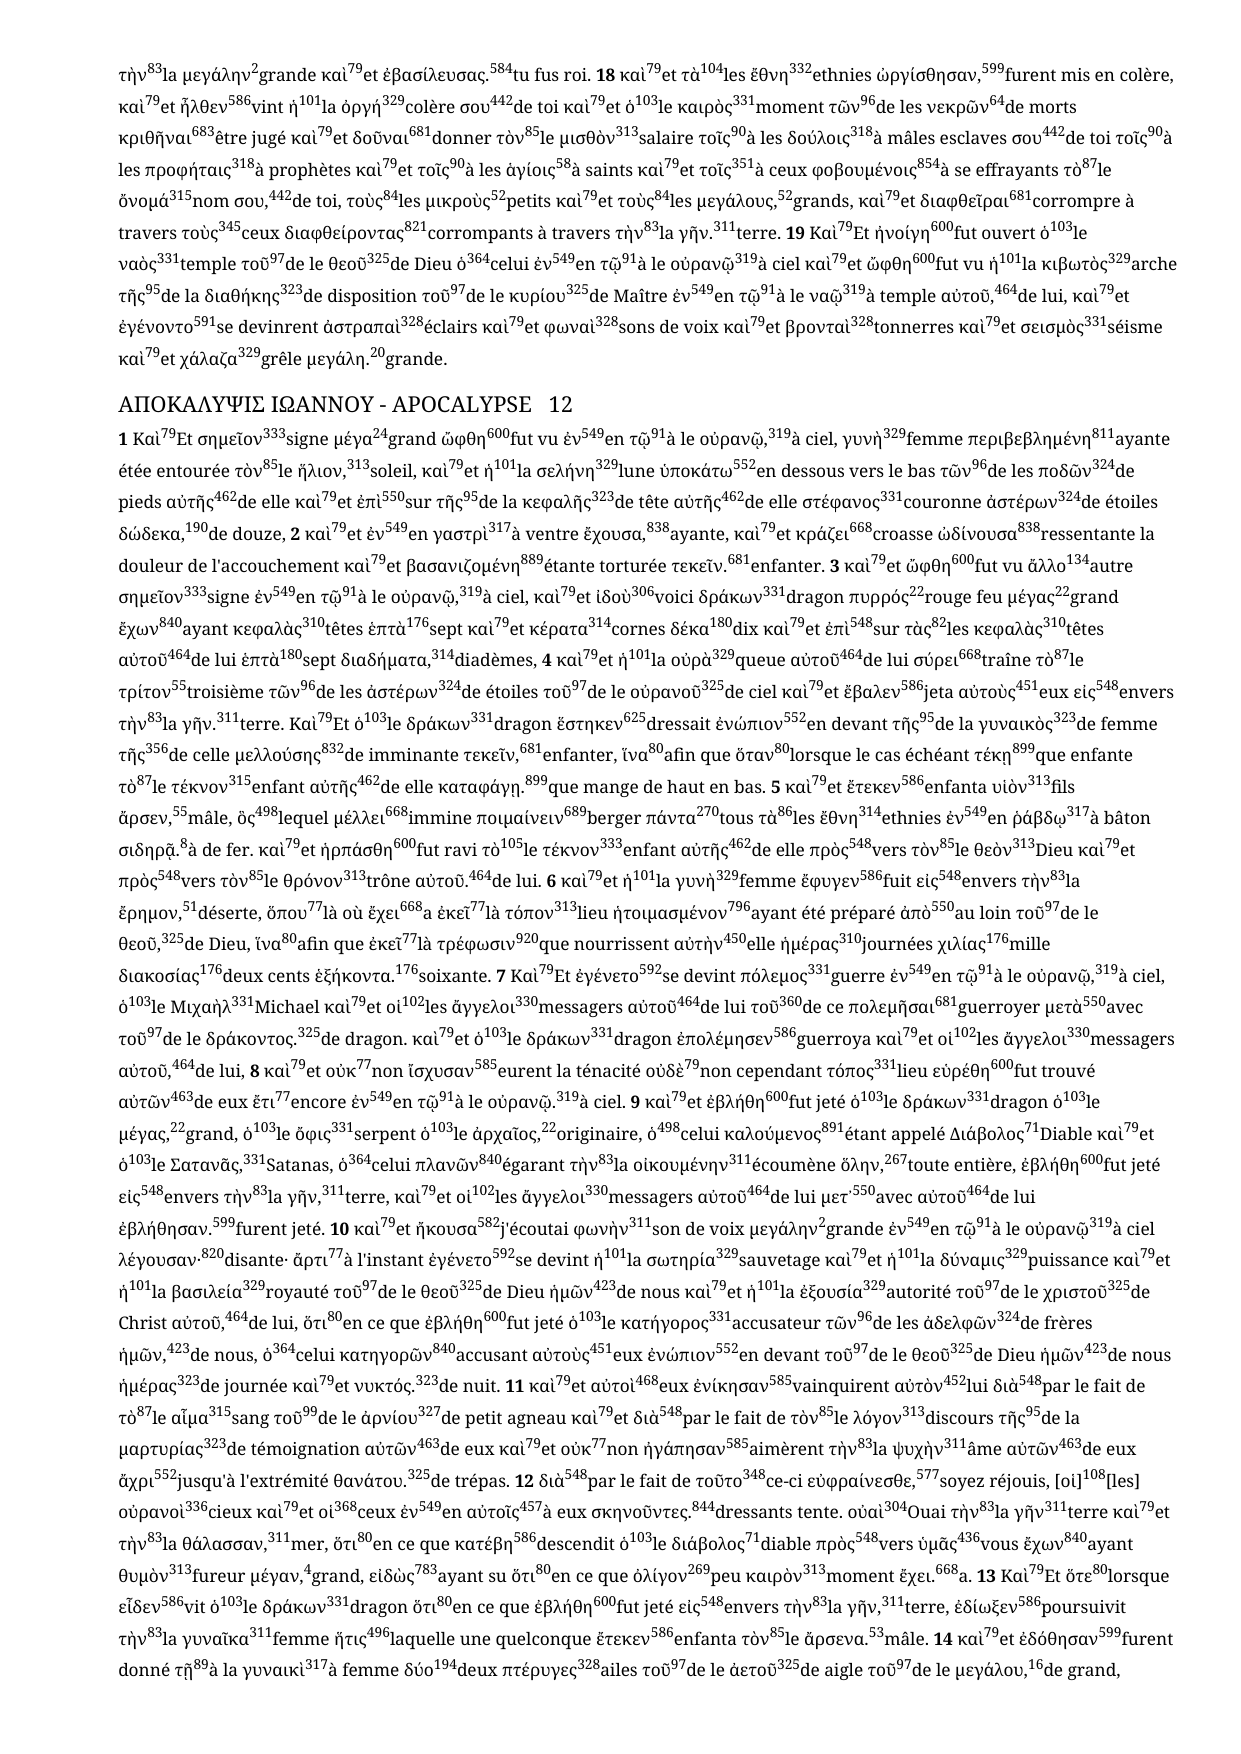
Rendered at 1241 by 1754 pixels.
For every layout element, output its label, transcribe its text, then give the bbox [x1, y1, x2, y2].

text ΑΠΟΚΑΛΥΨΙΣ ΙΩΑΝΝΟΥ - APOCALYPSE 12 [118, 389, 1181, 419]
text 1 Καὶ79Et σημεῖον333signe μέγα24grand ὤφθη600fut vu ἐν549en τῷ91à le οὐρανῷ,319à ciel, γυνὴ329femme περιβεβλημένη811ayante étée entourée τὸν85le ἥλιον,313soleil, καὶ79et ἡ101la σελήνη329lune ὑποκάτω552en dessous vers le bas τῶν96de les ποδῶν324de pieds αὐτῆς462de elle καὶ79et ἐπὶ550sur τῆς95de la κεφαλῆς323de tête αὐτῆς462de elle στέφανος331couronne ἀστέρων324de étoiles δώδεκα,190de douze, 2 καὶ79et ἐν549en γαστρὶ317à ventre ἔχουσα,838ayante, καὶ79et κράζει668croasse ὠδίνουσα838ressentante la douleur de l'accouchement καὶ79et βασανιζομένη889étante torturée τεκεῖν.681enfanter. 3 καὶ79et ὤφθη600fut vu ἄλλο134autre σημεῖον333signe ἐν549en τῷ91à le οὐρανῷ,319à ciel, καὶ79et ἰδοὺ306voici δράκων331dragon πυρρός22rouge feu μέγας22grand ἔχων840ayant κεφαλὰς310têtes ἑπτὰ176sept καὶ79et κέρατα314cornes δέκα180dix καὶ79et ἐπὶ548sur τὰς82les κεφαλὰς310têtes αὐτοῦ464de lui ἑπτὰ180sept διαδήματα,314diadèmes, 4 καὶ79et ἡ101la οὐρὰ329queue αὐτοῦ464de lui σύρει668traîne τὸ87le τρίτον55troisième τῶν96de les ἀστέρων324de étoiles τοῦ97de le οὐρανοῦ325de ciel καὶ79et ἔβαλεν586jeta αὐτοὺς451eux εἰς548envers τὴν83la γῆν.311terre. Καὶ79Et ὁ103le δράκων331dragon ἕστηκεν625dressait ἐνώπιον552en devant τῆς95de la γυναικὸς323de femme τῆς356de celle μελλούσης832de imminante τεκεῖν,681enfanter, ἵνα80afin que ὅταν80lorsque le cas échéant τέκῃ899que enfante τὸ87le τέκνον315enfant αὐτῆς462de elle καταφάγῃ.899que mange de haut en bas. 5 καὶ79et ἔτεκεν586enfanta υἱὸν313fils ἄρσεν,55mâle, ὃς498lequel μέλλει668immine ποιμαίνειν689berger πάντα270tous τὰ86les ἔθνη314ethnies ἐν549en ῥάβδῳ317à bâton σιδηρᾷ.8à de fer. καὶ79et ἡρπάσθη600fut ravi τὸ105le τέκνον333enfant αὐτῆς462de elle πρὸς548vers τὸν85le θεὸν313Dieu καὶ79et πρὸς548vers τὸν85le θρόνον313trône αὐτοῦ.464de lui. 6 καὶ79et ἡ101la γυνὴ329femme ἔφυγεν586fuit εἰς548envers τὴν83la ἔρημον,51déserte, ὅπου77là où ἔχει668a ἐκεῖ77là τόπον313lieu ἡτοιμασμένον796ayant été préparé ἀπὸ550au loin τοῦ97de le θεοῦ,325de Dieu, ἵνα80afin que ἐκεῖ77là τρέφωσιν920que nourrissent αὐτὴν450elle ἡμέρας310journées χιλίας176mille διακοσίας176deux cents ἑξήκοντα.176soixante. 7 Καὶ79Et ἐγένετο592se devint πόλεμος331guerre ἐν549en τῷ91à le οὐρανῷ,319à ciel, ὁ103le Μιχαὴλ331Michael καὶ79et οἱ102les ἄγγελοι330messagers αὐτοῦ464de lui τοῦ360de ce πολεμῆσαι681guerroyer μετὰ550avec τοῦ97de le δράκοντος.325de dragon. καὶ79et ὁ103le δράκων331dragon ἐπολέμησεν586guerroya καὶ79et οἱ102les ἄγγελοι330messagers αὐτοῦ,464de lui, 8 καὶ79et οὐκ77non ἴσχυσαν585eurent la ténacité οὐδὲ79non cependant τόπος331lieu εὑρέθη600fut trouvé αὐτῶν463de eux ἔτι77encore ἐν549en τῷ91à le οὐρανῷ.319à ciel. 9 καὶ79et ἐβλήθη600fut jeté ὁ103le δράκων331dragon ὁ103le μέγας,22grand, ὁ103le ὄφις331serpent ὁ103le ἀρχαῖος,22originaire, ὁ498celui καλούμενος891étant appelé Διάβολος71Diable καὶ79et ὁ103le Σατανᾶς,331Satanas, ὁ364celui πλανῶν840égarant τὴν83la οἰκουμένην311écoumène ὅλην,267toute entière, ἐβλήθη600fut jeté εἰς548envers τὴν83la γῆν,311terre, καὶ79et οἱ102les ἄγγελοι330messagers αὐτοῦ464de lui μετ᾽550avec αὐτοῦ464de lui ἐβλήθησαν.599furent jeté. 10 καὶ79et ἤκουσα582j'écoutai φωνὴν311son de voix μεγάλην2grande ἐν549en τῷ91à le οὐρανῷ319à ciel λέγουσαν·820disante· ἄρτι77à l'instant ἐγένετο592se devint ἡ101la σωτηρία329sauvetage καὶ79et ἡ101la δύναμις329puissance καὶ79et ἡ101la βασιλεία329royauté τοῦ97de le θεοῦ325de Dieu ἡμῶν423de nous καὶ79et ἡ101la ἐξουσία329autorité τοῦ97de le χριστοῦ325de Christ αὐτοῦ,464de lui, ὅτι80en ce que ἐβλήθη600fut jeté ὁ103le κατήγορος331accusateur τῶν96de les ἀδελφῶν324de frères ἡμῶν,423de nous, ὁ364celui κατηγορῶν840accusant αὐτοὺς451eux ἐνώπιον552en devant τοῦ97de le θεοῦ325de Dieu ἡμῶν423de nous ἡμέρας323de journée καὶ79et νυκτός.323de nuit. 11 καὶ79et αὐτοὶ468eux ἐνίκησαν585vainquirent αὐτὸν452lui διὰ548par le fait de τὸ87le αἷμα315sang τοῦ99de le ἀρνίου327de petit agneau καὶ79et διὰ548par le fait de τὸν85le λόγον313discours τῆς95de la μαρτυρίας323de témoignation αὐτῶν463de eux καὶ79et οὐκ77non ἠγάπησαν585aimèrent τὴν83la ψυχὴν311âme αὐτῶν463de eux ἄχρι552jusqu'à l'extrémité θανάτου.325de trépas. 12 διὰ548par le fait de τοῦτο348ce-ci εὐφραίνεσθε,577soyez réjouis, [οἱ]108[les] οὐρανοὶ336cieux καὶ79et οἱ368ceux ἐν549en αὐτοῖς457à eux σκηνοῦντες.844dressants tente. οὐαὶ304Ouai τὴν83la γῆν311terre καὶ79et τὴν83la θάλασσαν,311mer, ὅτι80en ce que κατέβη586descendit ὁ103le διάβολος71diable πρὸς548vers ὑμᾶς436vous ἔχων840ayant θυμὸν313fureur μέγαν,4grand, εἰδὼς783ayant su ὅτι80en ce que ὀλίγον269peu καιρὸν313moment ἔχει.668a. 13 Καὶ79Et ὅτε80lorsque εἶδεν586vit ὁ103le δράκων331dragon ὅτι80en ce que ἐβλήθη600fut jeté εἰς548envers τὴν83la γῆν,311terre, ἐδίωξεν586poursuivit τὴν83la γυναῖκα311femme ἥτις496laquelle une quelconque ἔτεκεν586enfanta τὸν85le ἄρσενα.53mâle. 14 καὶ79et ἐδόθησαν599furent donné τῇ89à la γυναικὶ317à femme δύο194deux πτέρυγες328ailes τοῦ97de le ἀετοῦ325de aigle τοῦ97de le μεγάλου,16de grand, ἵνα80afin que πέτηται927que se vole εἰς548envers τὴν83la ἔρημον51déserte εἰς548envers τὸν85le τόπον313lieu αὐτῆς,462de elle, ὅπου77là où τρέφεται680est nourri ἐκεῖ77là καιρὸν313moment καὶ79et καιροὺς312moments καὶ79et ἥμισυ375demi καιροῦ325de moment ἀπὸ550au loin προσώπου327de face τοῦ97de le ὄφεως.325de serpent. 15 καὶ79et ἔβαλεν586jeta ὁ103le ὄφις331serpent ἐκ550hors τοῦ99de le στόματος327de bouche αὐτοῦ464de lui ὀπίσω552derrière τῆς95de la γυναικὸς323de femme ὕδωρ315eau ὡς80comme ποταμόν,313fleuve, ἵνα80afin que αὐτὴν450elle ποταμοφόρητον51colportée par le fleuve ποιήσῃ.899que fasse. 16 καὶ79et ἐβοήθησεν586aida ἡ101la γῆ329terre τῇ89à la γυναικὶ317à femme καὶ79et ἤνοιξεν586ouvrit ἡ101la γῆ329terre τὸ87le στόμα315bouche αὐτῆς462de elle καὶ79et κατέπιεν586avala τὸν85le ποταμὸν313fleuve ὃν480lequel ἔβαλεν586jeta ὁ103le δράκων331dragon ἐκ550hors τοῦ99de le στόματος327de bouche αὐτοῦ.464de lui. 17 καὶ79et ὠργίσθη600fut mis en colère ὁ103le δράκων331dragon ἐπὶ549sur τῇ89à la γυναικὶ317à femme καὶ79et ἀπῆλθεν586éloigna ποιῆσαι681faire πόλεμον313guerre μετὰ550avec τῶν96de les λοιπῶν383de restants τοῦ99de le σπέρματος327de semence αὐτῆς462de elle τῶν357de ceux τηρούντων833de gardants τὰς82les ἐντολὰς310commandements τοῦ97de le θεοῦ325de Dieu καὶ79et ἐχόντων833de ayants τὴν83la μαρτυρίαν311témoignation Ἰησοῦ.325de Iésous. 18 Καὶ79Et ἐστάθη600fut dressé ἐπὶ548sur τὴν83la ἄμμον311sable τῆς95de la θαλάσσης.323de mer. [118, 423, 1181, 1682]
text 1 Καὶ79Et ἐδόθη600fut donné μοι420à moi κάλαμος331calame ὅμοιος47semblable ῥάβδῳ,317à bâton, λέγων·840disant· ἔγειρε570éveille καὶ79et μέτρησον554mesure τὸν85le ναὸν313temple τοῦ97de le θεοῦ325de Dieu καὶ79et τὸ87le θυσιαστήριον315autel des sacrifices καὶ79et τοὺς345ceux προσκυνοῦντας821prosternants vers ἐν549en αὐτῷ.458à lui. 2 καὶ79et τὴν83la αὐλὴν311cour τὴν344celle ἔξωθεν77au dehors τοῦ97de le ναοῦ325de temple ἔκβαλε554éjecte ἔξωθεν77au dehors καὶ79et μὴ77ne pas αὐτὴν450elle μετρήσῃς,897que tu mesures, ὅτι80en ce que ἐδόθη600fut donné τοῖς92à les ἔθνεσιν,320à ethnies, καὶ79et τὴν83la πόλιν311cité τὴν83la ἁγίαν2sainte πατήσουσιν605piétineront μῆνας312mois τεσσεράκοντα178quarante [καὶ]79[et] δύο.178deux. 3 Καὶ79Et δώσω602je donnerai τοῖς90à les δυσὶν184à deux μάρτυσίν318à témoins μου424de moi καὶ79et προφητεύσουσιν605prophétiseront ἡμέρας310journées χιλίας176mille διακοσίας176deux cents ἑξήκοντα176soixante περιβεβλημένοι812ayants étés entourés σάκκους.312sacs. 4 οὗτοί363ceux-ci εἰσιν667sont αἱ100les δύο194deux ἐλαῖαι328oliviers καὶ79et αἱ100les δύο194deux λυχνίαι328chandeliers αἱ361celles ἐνώπιον552en devant τοῦ97de le κυρίου325de Maître τῆς95de la γῆς323de terre ἑστῶτες.782ayants dressés. 5 καὶ79et εἴ80si τις390un quelconque αὐτοὺς451eux θέλει668veut ἀδικῆσαι681faire injustice πῦρ333feu ἐκπορεύεται674se va au dehors ἐκ550hors τοῦ99de le στόματος327de bouche αὐτῶν463de eux καὶ79et κατεσθίει668mange de haut en bas τοὺς84les ἐχθροὺς52ennemis αὐτῶν·463de eux· καὶ79et εἴ80si τις390un quelconque θελήσῃ899que veuille αὐτοὺς451eux ἀδικῆσαι,681faire injustice, οὕτως77ainsi δεῖ668attache de lien αὐτὸν452lui ἀποκτανθῆναι.683être tué catégoriquement. 6 οὗτοι363ceux-ci ἔχουσιν667ont τὴν83la ἐξουσίαν311autorité κλεῖσαι681fermer à clef τὸν85le οὐρανόν,313ciel, ἵνα80afin que μὴ77ne pas ὑετὸς331pluie βρέχῃ921que pleuve τὰς82les ἡμέρας310journées τῆς95de la προφητείας323de prophétie αὐτῶν,463de eux, καὶ79et ἐξουσίαν311autorité ἔχουσιν667ont ἐπὶ550sur τῶν98de les ὑδάτων326de eaux στρέφειν689tourner αὐτὰ453eux εἰς548envers αἷμα315sang καὶ79et πατάξαι681percuter τὴν83la γῆν311terre ἐν549en πάσῃ273à toute πληγῇ317à coup ὁσάκις77toutes les fois ἐὰν340si le cas échéant θελήσωσιν.898que veuillent. 7 Καὶ79Et ὅταν80lorsque le cas échéant τελέσωσιν898que achèvent τὴν83la μαρτυρίαν311témoignation αὐτῶν,463de eux, τὸ105le θηρίον333bête sauvage τὸ366ce ἀναβαῖνον842montant ἐκ550hors τῆς95de la ἀβύσσου323de abysse ποιήσει606fera μετ᾽550avec αὐτῶν463de eux πόλεμον313guerre καὶ79et νικήσει606vaincra αὐτοὺς451eux καὶ79et ἀποκτενεῖ606tuera catégoriquement αὐτούς.451eux. 8 καὶ79et τὰ104les πτώματα332corps tombés αὐτῶν463de eux ἐπὶ550sur τῆς95de la πλατείας323de place τῆς95de la πόλεως323de cité τῆς95de la μεγάλης,14de grande, ἥτις496laquelle une quelconque καλεῖται680est appelé πνευματικῶς77souffliquement Σόδομα332Sodomas καὶ79et Αἴγυπτος,329Égypte, ὅπου77là où καὶ77aussi ὁ103le κύριος331Maître αὐτῶν463de eux ἐσταυρώθη.600fut crucifié. 9 καὶ79et βλέπουσιν667regardent ἐκ550hors τῶν96de les λαῶν324de peuples καὶ79et φυλῶν322de tribus καὶ79et γλωσσῶν322de langues καὶ79et ἐθνῶν326de ethnies τὸ87le πτῶμα315corps tombé αὐτῶν463de eux ἡμέρας310journées τρεῖς176trois καὶ79et ἥμισυ271demi καὶ79et τὰ86les πτώματα314corps tombés αὐτῶν463de eux οὐκ77non ἀφίουσιν667abandonnent τεθῆναι683être posé εἰς548envers μνῆμα.315monument. 10 καὶ79et οἱ363ceux κατοικοῦντες839établissants maison d'habitation ἐπὶ550sur τῆς95de la γῆς323de terre χαίρουσιν667sont de joie ἐπ᾽549sur αὐτοῖς457à eux καὶ79et εὐφραίνονται679sont réjouis καὶ79et δῶρα314dons πέμψουσιν605manderont ἀλλήλοις,502à les uns les autres, ὅτι80en ce que οὗτοι155ceux-ci οἱ102les δύο196deux προφῆται330prophètes ἐβασάνισαν585torturèrent τοὺς345ceux κατοικοῦντας821établissants maison d'habitation ἐπὶ550sur τῆς95de la γῆς.323de terre. 11 Καὶ79Et μετὰ548après τὰς82les τρεῖς176trois ἡμέρας310journées καὶ79et ἥμισυ55demi πνεῦμα333souffle ζωῆς323de vie ἐκ550hors τοῦ97de le θεοῦ325de Dieu εἰσῆλθεν586vint à l'intérieur εἰς548envers αὐτούς,451eux, καὶ79et ἔστησαν585dressèrent ἐπὶ548sur τοὺς84les πόδας312pieds αὐτῶν,463de eux, καὶ79et φόβος331effroi μέγας22grand ἐπέπεσεν586tomba dessus ἐπὶ548sur τοὺς345ceux θεωροῦντας821observants αὐτούς.451eux. 12 καὶ79et ἤκουσαν585écoutèrent φωνῆς323de son de voix μεγάλης14de grande ἐκ550hors τοῦ97de le οὐρανοῦ325de ciel λεγούσης832de disante αὐτοῖς·457à eux· ἀνάβατε553montez ὧδε.77ici. καὶ79et ἀνέβησαν585montèrent εἰς548envers τὸν85le οὐρανὸν313ciel ἐν549en τῇ89à la νεφέλῃ,317à nuée, καὶ79et ἐθεώρησαν585observèrent αὐτοὺς451eux οἱ102les ἐχθροὶ70ennemis αὐτῶν.463de eux. 13 Καὶ79Et ἐν549en ἐκείνῃ142à celle-là τῇ89à la ὥρᾳ317à heure ἐγένετο592se devint σεισμὸς331séisme μέγας22grand καὶ79et τὸ105le δέκατον73dixième τῆς95de la πόλεως323de cité ἔπεσεν586tomba καὶ79et ἀπεκτάνθησαν599furent tué catégoriquement ἐν549en τῷ91à le σεισμῷ319à séisme ὀνόματα332noms ἀνθρώπων324de êtres humains χιλιάδες328milliers ἑπτὰ194sept καὶ79et οἱ102les λοιποὶ389restants ἔμφοβοι46en effrois ἐγένοντο591se devinrent καὶ79et ἔδωκαν585donnèrent δόξαν311gloire τῷ91à le θεῷ319à Dieu τοῦ97de le οὐρανοῦ.325de ciel. 14 Ἡ101La οὐαὶ329Ouai ἡ101la δευτέρα212deuxième ἀπῆλθεν·586éloigna· ἰδοὺ306voici ἡ101la οὐαὶ329Ouai ἡ101la τρίτη212troisième ἔρχεται674se vient ταχύ.77promptement. 15 Καὶ79Et ὁ103le ἕβδομος213septième ἄγγελος331messager ἐσάλπισεν·586trompetta salpinx· καὶ79et ἐγένοντο591se devinrent φωναὶ328sons de voix μεγάλαι19grandes ἐν549en τῷ91à le οὐρανῷ319à ciel λέγουσαι·837disantes· ἐγένετο592se devint ἡ101la βασιλεία329royauté τοῦ97de le κόσμου325de monde τοῦ97de le κυρίου325de Maître ἡμῶν423de nous καὶ79et τοῦ97de le χριστοῦ325de Christ αὐτοῦ,464de lui, καὶ79et βασιλεύσει606sera roi εἰς548envers τοὺς84les αἰῶνας312ères τῶν96de les αἰώνων.324de ères. 16 Καὶ79Et οἱ102les εἴκοσι196vingt τέσσαρες196quatre πρεσβύτεροι70plus anciens [οἱ]363[ceux] ἐνώπιον552en devant τοῦ97de le θεοῦ325de Dieu καθήμενοι866se étants assis ἐπὶ548sur τοὺς84les θρόνους312trônes αὐτῶν463de eux ἔπεσαν585tombèrent ἐπὶ548sur τὰ86les πρόσωπα314faces αὐτῶν463de eux καὶ79et προσεκύνησαν585prosternèrent vers τῷ91à le θεῷ319à Dieu 17 λέγοντες·839disants· εὐχαριστοῦμέν663nous rendons grâce σοι,439à toi, κύριε337Maître ὁ103le θεὸς331Dieu ὁ103le παντοκράτωρ,331Pantocrator, ὁ364celui ὢν840étant καὶ79et ὁ498celui ἦν,625était, καὶ79et ὅτι80en ce que εἴληφας640tu as pris τὴν83la δύναμίν311puissance σου442de toi τὴν83la μεγάλην2grande καὶ79et ἐβασίλευσας.584tu fus roi. 18 καὶ79et τὰ104les ἔθνη332ethnies ὠργίσθησαν,599furent mis en colère, καὶ79et ἦλθεν586vint ἡ101la ὀργή329colère σου442de toi καὶ79et ὁ103le καιρὸς331moment τῶν96de les νεκρῶν64de morts κριθῆναι683être jugé καὶ79et δοῦναι681donner τὸν85le μισθὸν313salaire τοῖς90à les δούλοις318à mâles esclaves σου442de toi τοῖς90à les προφήταις318à prophètes καὶ79et τοῖς90à les ἁγίοις58à saints καὶ79et τοῖς351à ceux φοβουμένοις854à se effrayants τὸ87le ὄνομά315nom σου,442de toi, τοὺς84les μικροὺς52petits καὶ79et τοὺς84les μεγάλους,52grands, καὶ79et διαφθεῖραι681corrompre à travers τοὺς345ceux διαφθείροντας821corrompants à travers τὴν83la γῆν.311terre. 19 Καὶ79Et ἠνοίγη600fut ouvert ὁ103le ναὸς331temple τοῦ97de le θεοῦ325de Dieu ὁ364celui ἐν549en τῷ91à le οὐρανῷ319à ciel καὶ79et ὤφθη600fut vu ἡ101la κιβωτὸς329arche τῆς95de la διαθήκης323de disposition τοῦ97de le κυρίου325de Maître ἐν549en τῷ91à le ναῷ319à temple αὐτοῦ,464de lui, καὶ79et ἐγένοντο591se devinrent ἀστραπαὶ328éclairs καὶ79et φωναὶ328sons de voix καὶ79et βρονταὶ328tonnerres καὶ79et σεισμὸς331séisme καὶ79et χάλαζα329grêle μεγάλη.20grande. [118, 59, 1181, 371]
